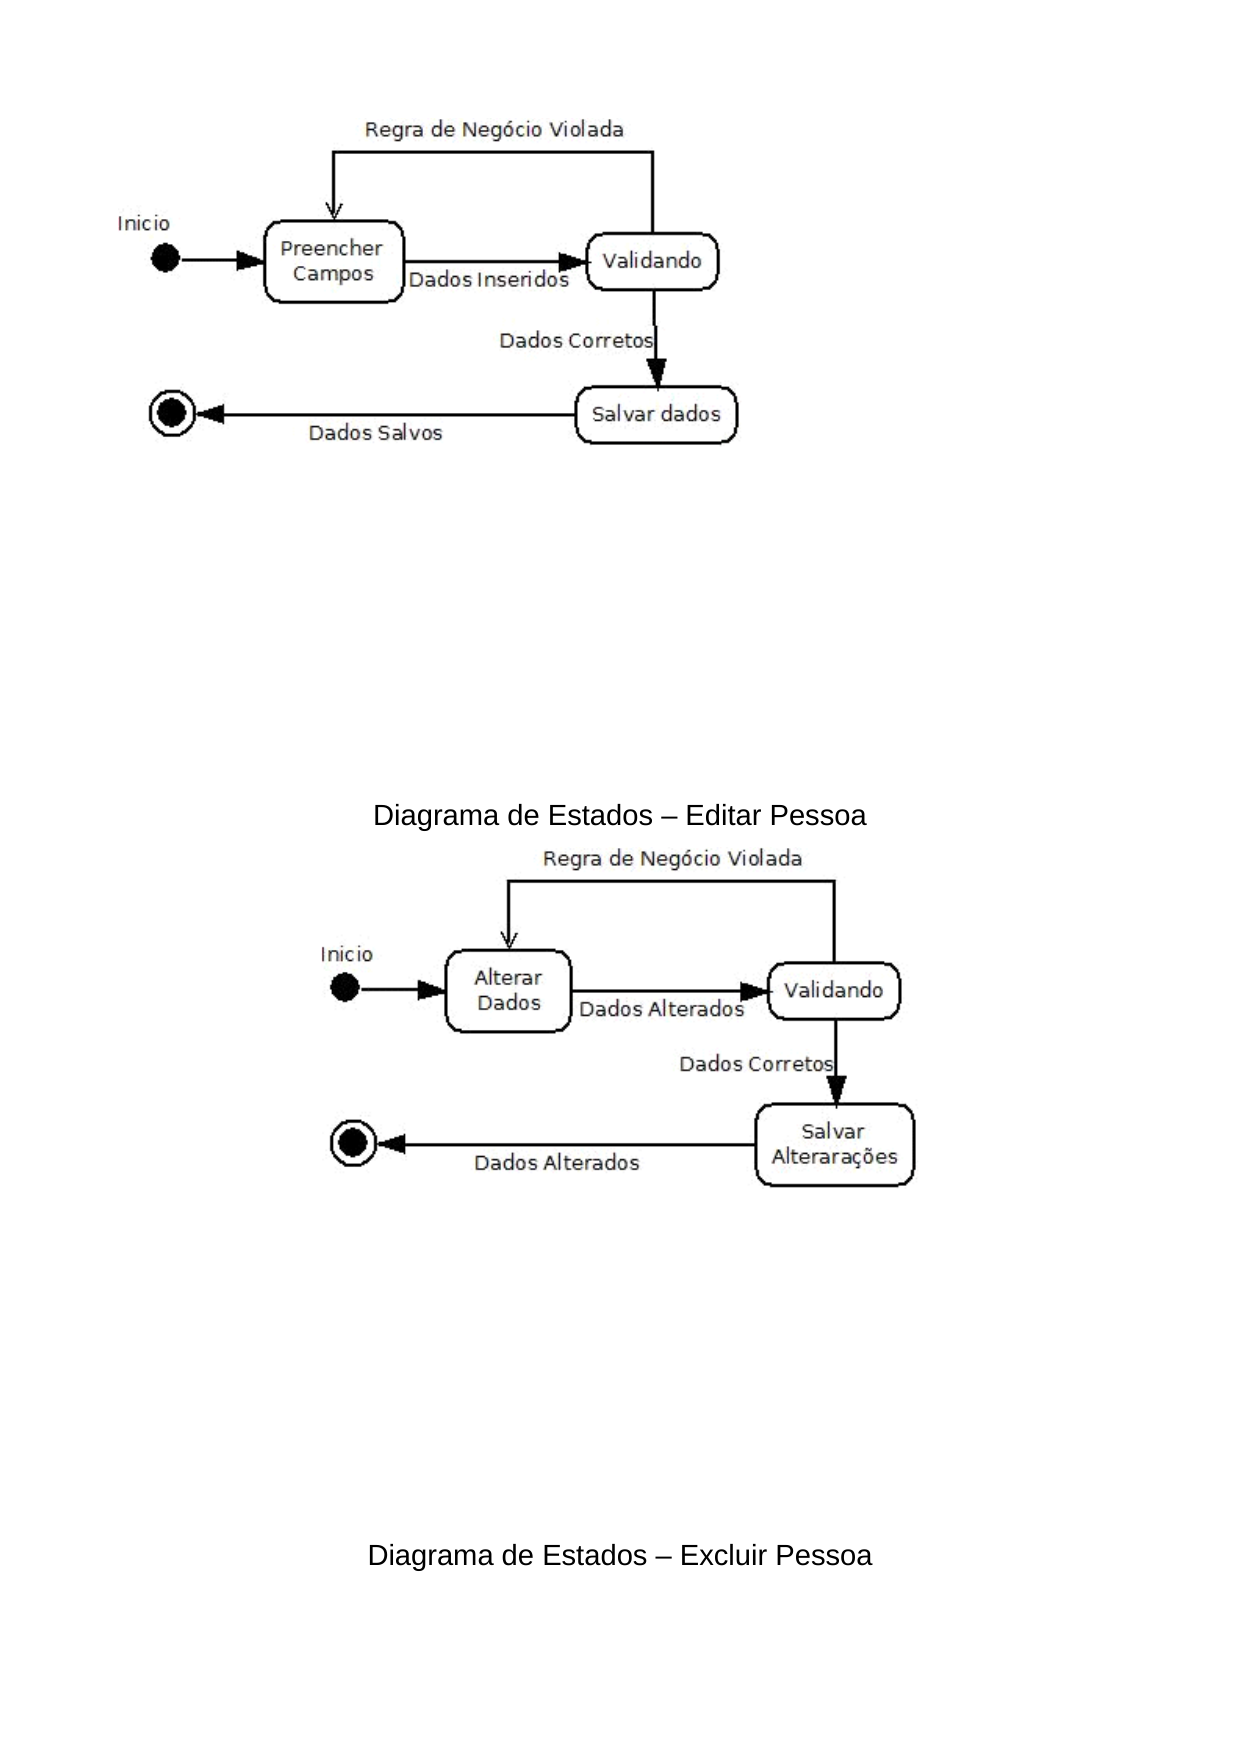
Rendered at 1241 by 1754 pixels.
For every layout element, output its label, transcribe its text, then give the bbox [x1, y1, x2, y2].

text Diagrama de Estados – Editar Pessoa [118, 798, 1122, 831]
text Diagrama de Estados – Excluir Pessoa [118, 1538, 1122, 1572]
